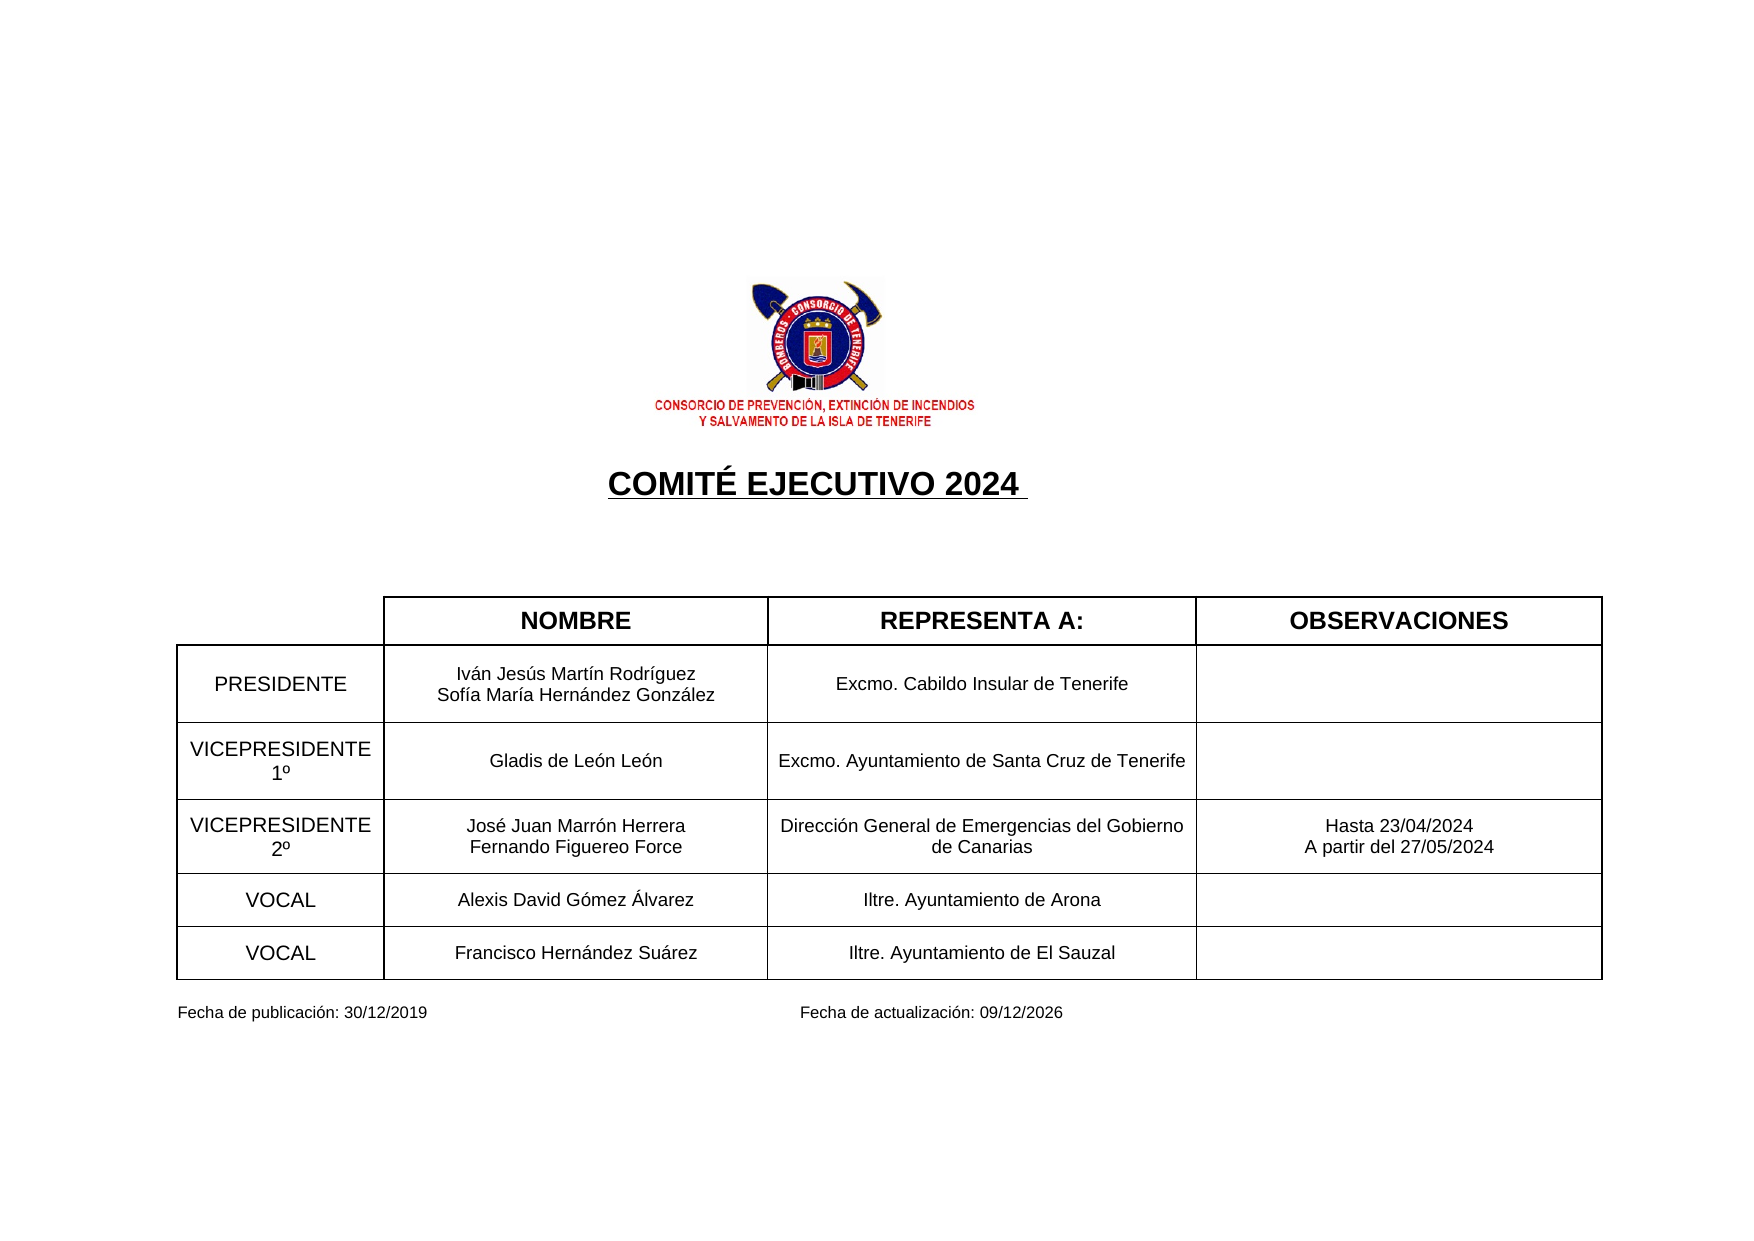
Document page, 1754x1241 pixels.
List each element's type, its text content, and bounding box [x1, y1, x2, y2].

table_cell [1197, 874, 1601, 926]
table_cell VOCAL [178, 927, 383, 979]
table_cell PRESIDENTE [178, 646, 383, 722]
table_cell Iván Jesús Martín Rodríguez Sofía María Hernández González [385, 646, 767, 722]
table_cell Dirección General de Emergencias del Gobierno de Canarias [768, 800, 1196, 873]
text COMITÉ EJECUTIVO 2024 [177, 464, 1459, 503]
table_cell Gladis de León León [385, 723, 767, 799]
table_cell Iltre. Ayuntamiento de El Sauzal [768, 927, 1196, 979]
table_cell José Juan Marrón Herrera Fernando Figuereo Force [385, 800, 767, 873]
table_cell Iltre. Ayuntamiento de Arona [768, 874, 1196, 926]
table_cell [1197, 723, 1601, 799]
table_cell VICEPRESIDENTE 1º [178, 723, 383, 799]
table_cell Excmo. Cabildo Insular de Tenerife [768, 646, 1196, 722]
table_cell [1197, 927, 1601, 979]
table_cell [1197, 646, 1601, 722]
table_cell VOCAL [178, 874, 383, 926]
table_header NOMBRE [385, 598, 767, 644]
table_cell Hasta 23/04/2024 A partir del 27/05/2024 [1197, 800, 1601, 873]
table_header OBSERVACIONES [1197, 598, 1601, 644]
table_header [177, 596, 383, 644]
table_cell Alexis David Gómez Álvarez [385, 874, 767, 926]
table_cell Francisco Hernández Suárez [385, 927, 767, 979]
table_cell Excmo. Ayuntamiento de Santa Cruz de Tenerife [768, 723, 1196, 799]
table_header REPRESENTA A: [769, 598, 1195, 644]
table_cell VICEPRESIDENTE 2º [178, 800, 383, 873]
